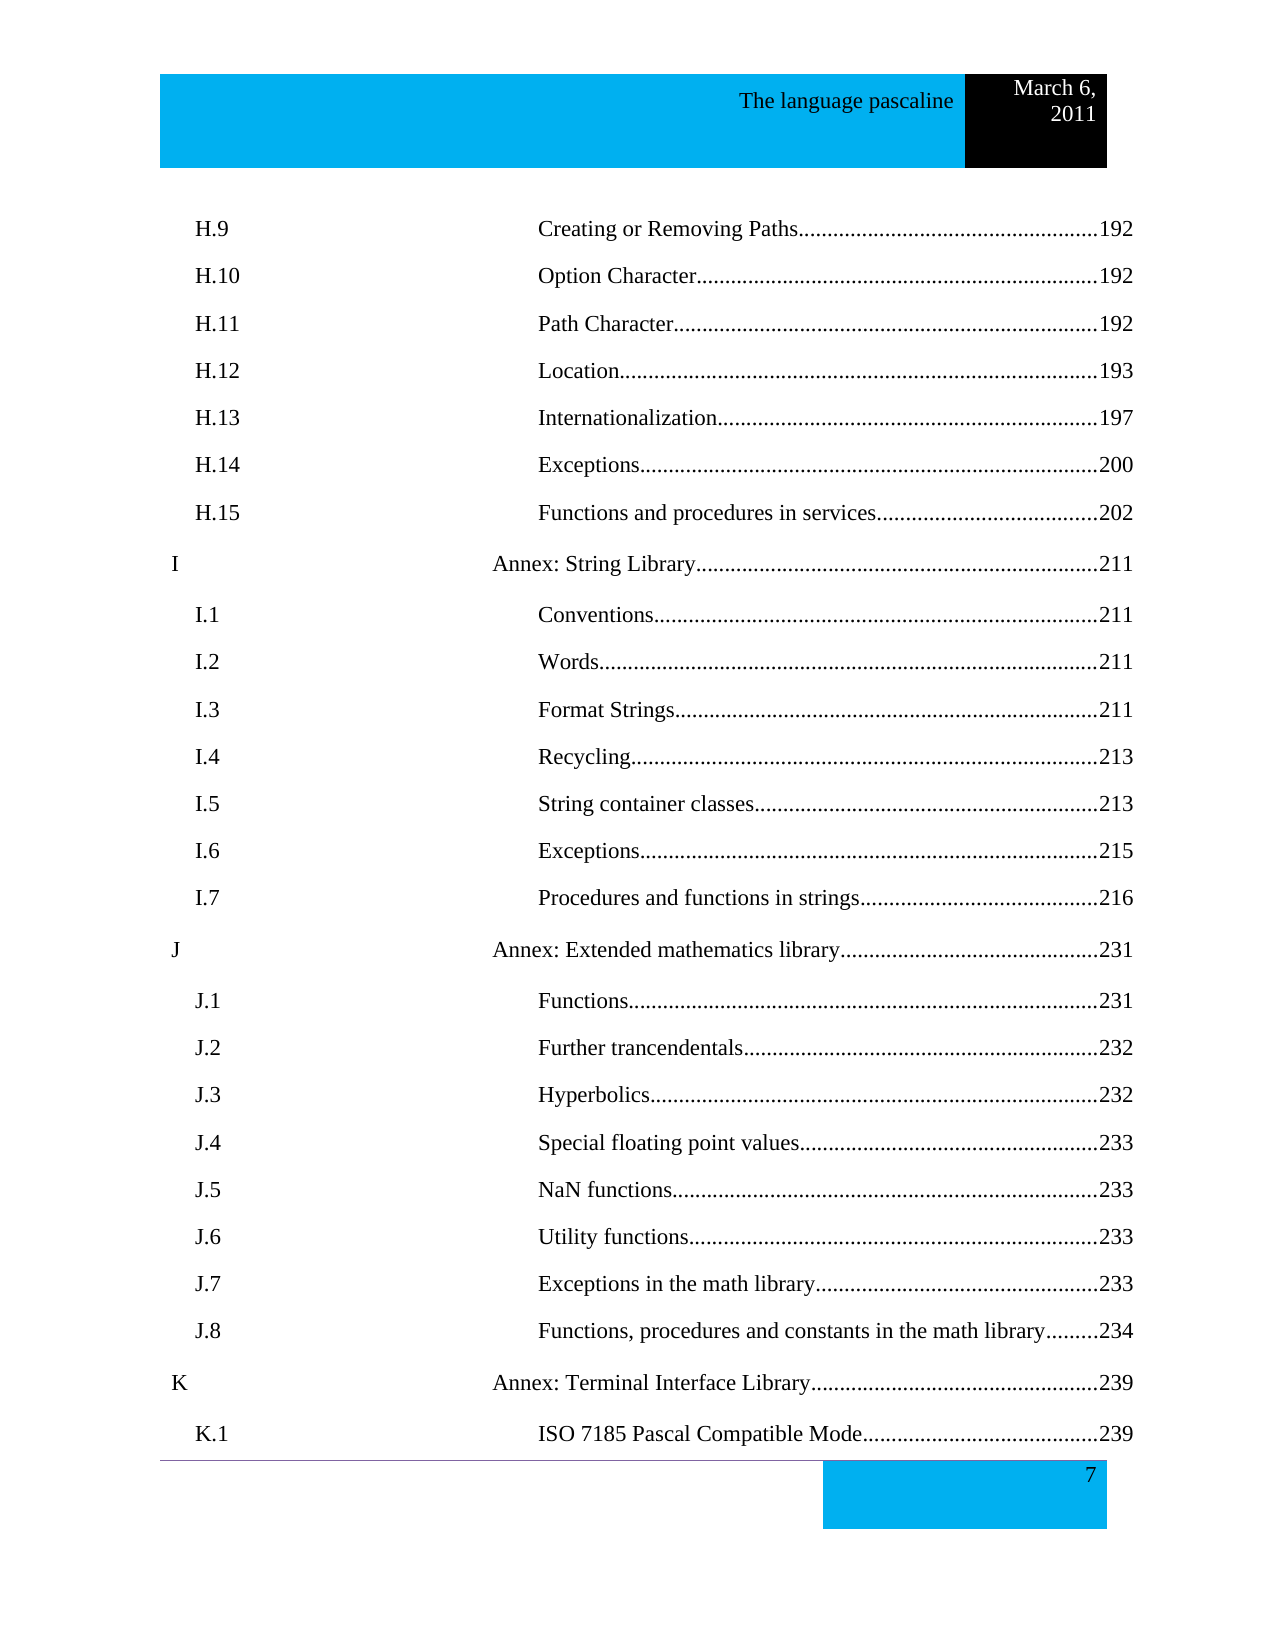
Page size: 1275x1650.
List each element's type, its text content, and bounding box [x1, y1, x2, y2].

text J.6 Utility functions 233 [195, 1223, 1118, 1249]
text J.8 Functions, procedures and constants in the math library 234 [195, 1317, 1118, 1344]
text J.3 Hyperbolics 232 [195, 1081, 1118, 1108]
text H.13 Internationalization 197 [195, 404, 1118, 431]
text I.1 Conventions 211 [195, 601, 1118, 628]
text J.7 Exceptions in the math library 233 [195, 1270, 1118, 1297]
text H.14 Exceptions 200 [195, 451, 1118, 478]
text J.4 Special floating point values 233 [195, 1129, 1118, 1155]
text J Annex: Extended mathematics library 231 [171, 936, 1118, 962]
text J.5 NaN functions 233 [195, 1176, 1118, 1202]
text H.11 Path Character 192 [195, 310, 1118, 336]
text J.2 Further trancendentals 232 [195, 1034, 1118, 1061]
text H.10 Option Character 192 [195, 263, 1118, 289]
text H.9 Creating or Removing Paths 192 [195, 215, 1118, 242]
text K Annex: Terminal Interface Library 239 [171, 1369, 1118, 1395]
text I.5 String container classes 213 [195, 790, 1118, 816]
text I Annex: String Library 211 [171, 550, 1118, 576]
text I.4 Recycling 213 [195, 743, 1118, 769]
text H.15 Functions and procedures in services 202 [195, 498, 1118, 525]
text I.2 Words 211 [195, 648, 1118, 675]
text I.6 Exceptions 215 [195, 837, 1118, 863]
text K.1 ISO 7185 Pascal Compatible Mode 239 [195, 1420, 1118, 1446]
text J.1 Functions 231 [195, 987, 1118, 1013]
text H.12 Location 193 [195, 357, 1118, 383]
text I.7 Procedures and functions in strings 216 [195, 884, 1118, 911]
text I.3 Format Strings 211 [195, 696, 1118, 722]
